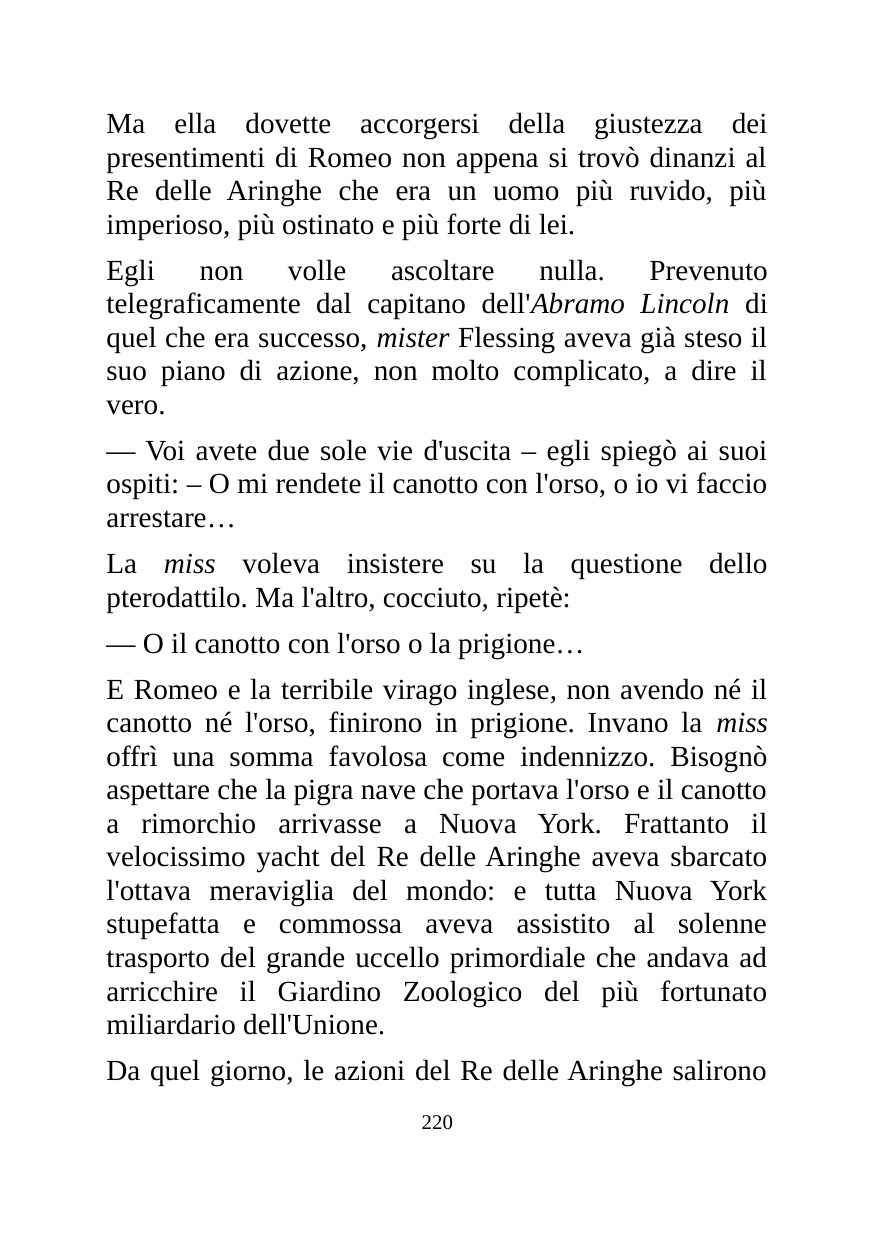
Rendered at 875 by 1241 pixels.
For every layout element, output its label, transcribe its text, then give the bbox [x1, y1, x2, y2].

text — O il canotto con l'orso o la prigione… [106, 626, 768, 659]
text Ma ella dovette accorgersi della giustezza dei presentimenti di Romeo non appena si trovò dinanzi al Re delle Aringhe che era un uomo più ruvido, più imperioso, più ostinato e più forte di lei. [106, 106, 768, 240]
text Da quel giorno, le azioni del Re delle Aringhe salirono [106, 1053, 768, 1087]
text — Voi avete due sole vie d'uscita – egli spiegò ai suoi ospiti: – O mi rendete il canotto con l'orso, o io vi faccio arrestare… [106, 433, 768, 534]
text E Romeo e la terribile virago inglese, non avendo né il canotto né l'orso, finirono in prigione. Invano la miss offrì una somma favolosa come indennizzo. Bisognò aspettare che la pigra nave che portava l'orso e il canotto a rimorchio arrivasse a Nuova York. Frattanto il velocissimo yacht del Re delle Aringhe aveva sbarcato l'ottava meraviglia del mondo: e tutta Nuova York stupefatta e commossa aveva assistito al solenne trasporto del grande uccello primordiale che andava ad arricchire il Giardino Zoologico del più fortunato miliardario dell'Unione. [106, 672, 768, 1041]
text Egli non volle ascoltare nulla. Prevenuto telegraficamente dal capitano dell'Abramo Lincoln di quel che era successo, mister Flessing aveva già steso il suo piano di azione, non molto complicato, a dire il vero. [106, 253, 768, 421]
text La miss voleva insistere su la questione dello pterodattilo. Ma l'altro, cocciuto, ripetè: [106, 546, 768, 613]
